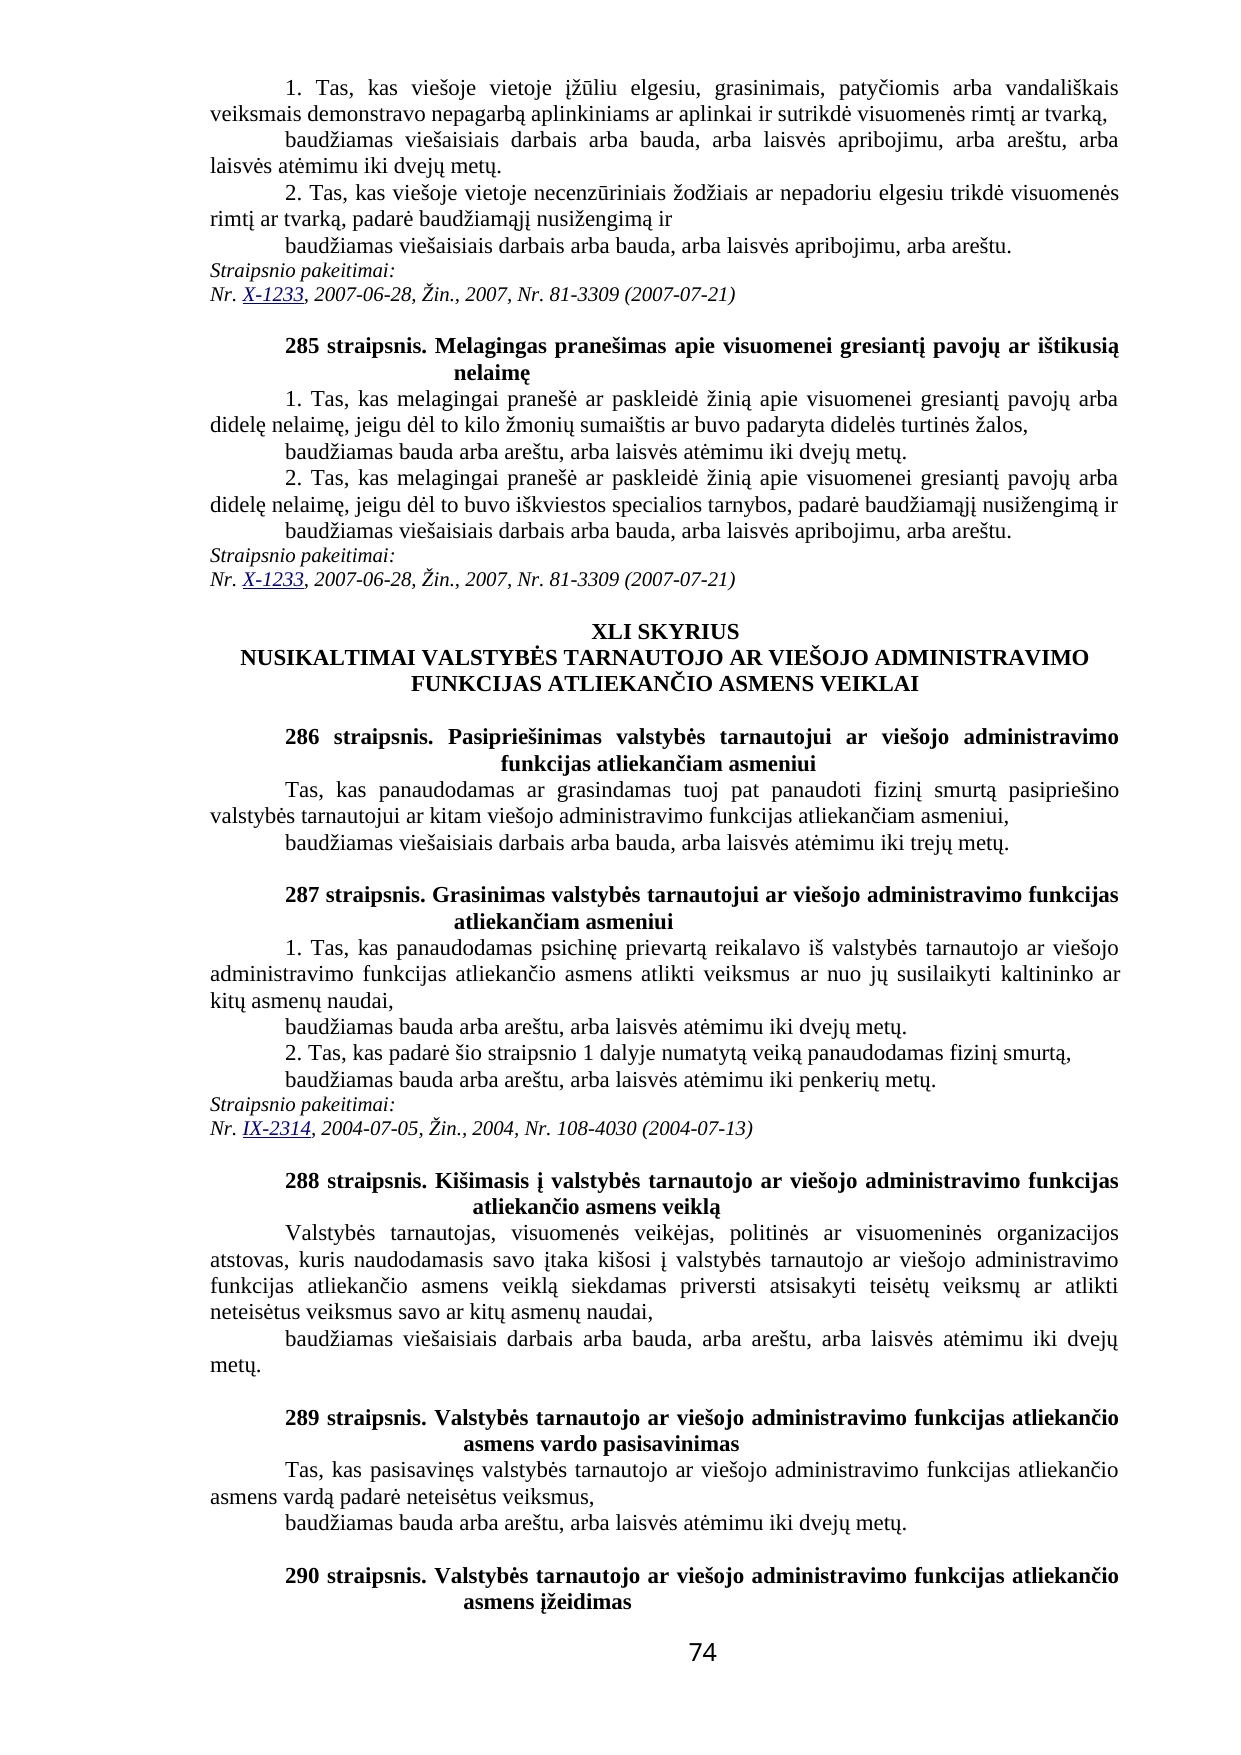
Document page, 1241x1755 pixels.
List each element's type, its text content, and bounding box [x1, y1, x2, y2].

text XLI SKYRIUS [210, 618, 1120, 644]
text Straipsnio pakeitimai: [210, 1092, 1120, 1116]
text Tas, kas pasisavinęs valstybės tarnautojo ar viešojo administravimo funkcijas atliekančio asmens vardą padarė neteisėtus veiksmus, [210, 1457, 1120, 1509]
text 290 straipsnis. Valstybės tarnautojo ar viešojo administravimo funkcijas atliekančio asmens įžeidimas [285, 1562, 1120, 1615]
text Straipsnio pakeitimai: [210, 543, 1120, 567]
text Tas, kas panaudodamas ar grasindamas tuoj pat panaudoti fizinį smurtą pasipriešino valstybės tarnautojui ar kitam viešojo administravimo funkcijas atliekančiam asmeniui, [210, 776, 1120, 829]
text Nr. X-1233, 2007-06-28, Žin., 2007, Nr. 81-3309 (2007-07-21) [210, 282, 1120, 306]
text Nr. X-1233, 2007-06-28, Žin., 2007, Nr. 81-3309 (2007-07-21) [210, 567, 1120, 591]
text 285 straipsnis. Melagingas pranešimas apie visuomenei gresiantį pavojų ar ištikusią nelaimę [285, 332, 1120, 385]
text 1. Tas, kas panaudodamas psichinę prievartą reikalavo iš valstybės tarnautojo ar viešojo administravimo funkcijas atliekančio asmens atlikti veiksmus ar nuo jų susilaikyti kaltininko ar kitų asmenų naudai, [210, 934, 1120, 1013]
text baudžiamas viešaisiais darbais arba bauda, arba laisvės apribojimu, arba areštu. [210, 232, 1120, 258]
text baudžiamas bauda arba areštu, arba laisvės atėmimu iki dvejų metų. [210, 1013, 1120, 1039]
text baudžiamas viešaisiais darbais arba bauda, arba laisvės atėmimu iki trejų metų. [210, 829, 1120, 855]
text 1. Tas, kas melagingai pranešė ar paskleidė žinią apie visuomenei gresiantį pavojų arba didelę nelaimę, jeigu dėl to kilo žmonių sumaištis ar buvo padaryta didelės turtinės žalos, [210, 385, 1120, 438]
text 289 straipsnis. Valstybės tarnautojo ar viešojo administravimo funkcijas atliekančio asmens vardo pasisavinimas [285, 1404, 1120, 1457]
text 2. Tas, kas melagingai pranešė ar paskleidė žinią apie visuomenei gresiantį pavojų arba didelę nelaimę, jeigu dėl to buvo iškviestos specialios tarnybos, padarė baudžiamąjį nusižengimą ir [210, 464, 1120, 517]
text 2. Tas, kas padarė šio straipsnio 1 dalyje numatytą veiką panaudodamas fizinį smurtą, [210, 1039, 1120, 1066]
text baudžiamas bauda arba areštu, arba laisvės atėmimu iki dvejų metų. [210, 1509, 1120, 1536]
text Valstybės tarnautojas, visuomenės veikėjas, politinės ar visuomeninės organizacijos atstovas, kuris naudodamasis savo įtaka kišosi į valstybės tarnautojo ar viešojo administravimo funkcijas atliekančio asmens veiklą siekdamas priversti atsisakyti teisėtų veiksmų ar atlikti neteisėtus veiksmus savo ar kitų asmenų naudai, [210, 1219, 1120, 1325]
text baudžiamas viešaisiais darbais arba bauda, arba laisvės apribojimu, arba areštu, arba laisvės atėmimu iki dvejų metų. [210, 126, 1120, 179]
text baudžiamas bauda arba areštu, arba laisvės atėmimu iki dvejų metų. [210, 438, 1120, 464]
text NUSIKALTIMAI VALSTYBĖS TARNAUTOJO AR VIEŠOJO ADMINISTRAVIMO FUNKCIJAS ATLIEKANČIO ASMENS VEIKLAI [210, 644, 1120, 697]
text 287 straipsnis. Grasinimas valstybės tarnautojui ar viešojo administravimo funkcijas atliekančiam asmeniui [285, 881, 1120, 934]
text Straipsnio pakeitimai: [210, 258, 1120, 282]
text baudžiamas viešaisiais darbais arba bauda, arba areštu, arba laisvės atėmimu iki dvejų metų. [210, 1325, 1120, 1377]
text 288 straipsnis. Kišimasis į valstybės tarnautojo ar viešojo administravimo funkcijas atliekančio asmens veiklą [285, 1167, 1120, 1219]
text 286 straipsnis. Pasipriešinimas valstybės tarnautojui ar viešojo administravimo funkcijas atliekančiam asmeniui [285, 723, 1120, 776]
text 2. Tas, kas viešoje vietoje necenzūriniais žodžiais ar nepadoriu elgesiu trikdė visuomenės rimtį ar tvarką, padarė baudžiamąjį nusižengimą ir [210, 179, 1120, 232]
text Nr. IX-2314, 2004-07-05, Žin., 2004, Nr. 108-4030 (2004-07-13) [210, 1116, 1120, 1140]
text baudžiamas bauda arba areštu, arba laisvės atėmimu iki penkerių metų. [210, 1066, 1120, 1092]
text 1. Tas, kas viešoje vietoje įžūliu elgesiu, grasinimais, patyčiomis arba vandališkais veiksmais demonstravo nepagarbą aplinkiniams ar aplinkai ir sutrikdė visuomenės rimtį ar tvarką, [210, 73, 1120, 126]
text baudžiamas viešaisiais darbais arba bauda, arba laisvės apribojimu, arba areštu. [210, 517, 1120, 543]
